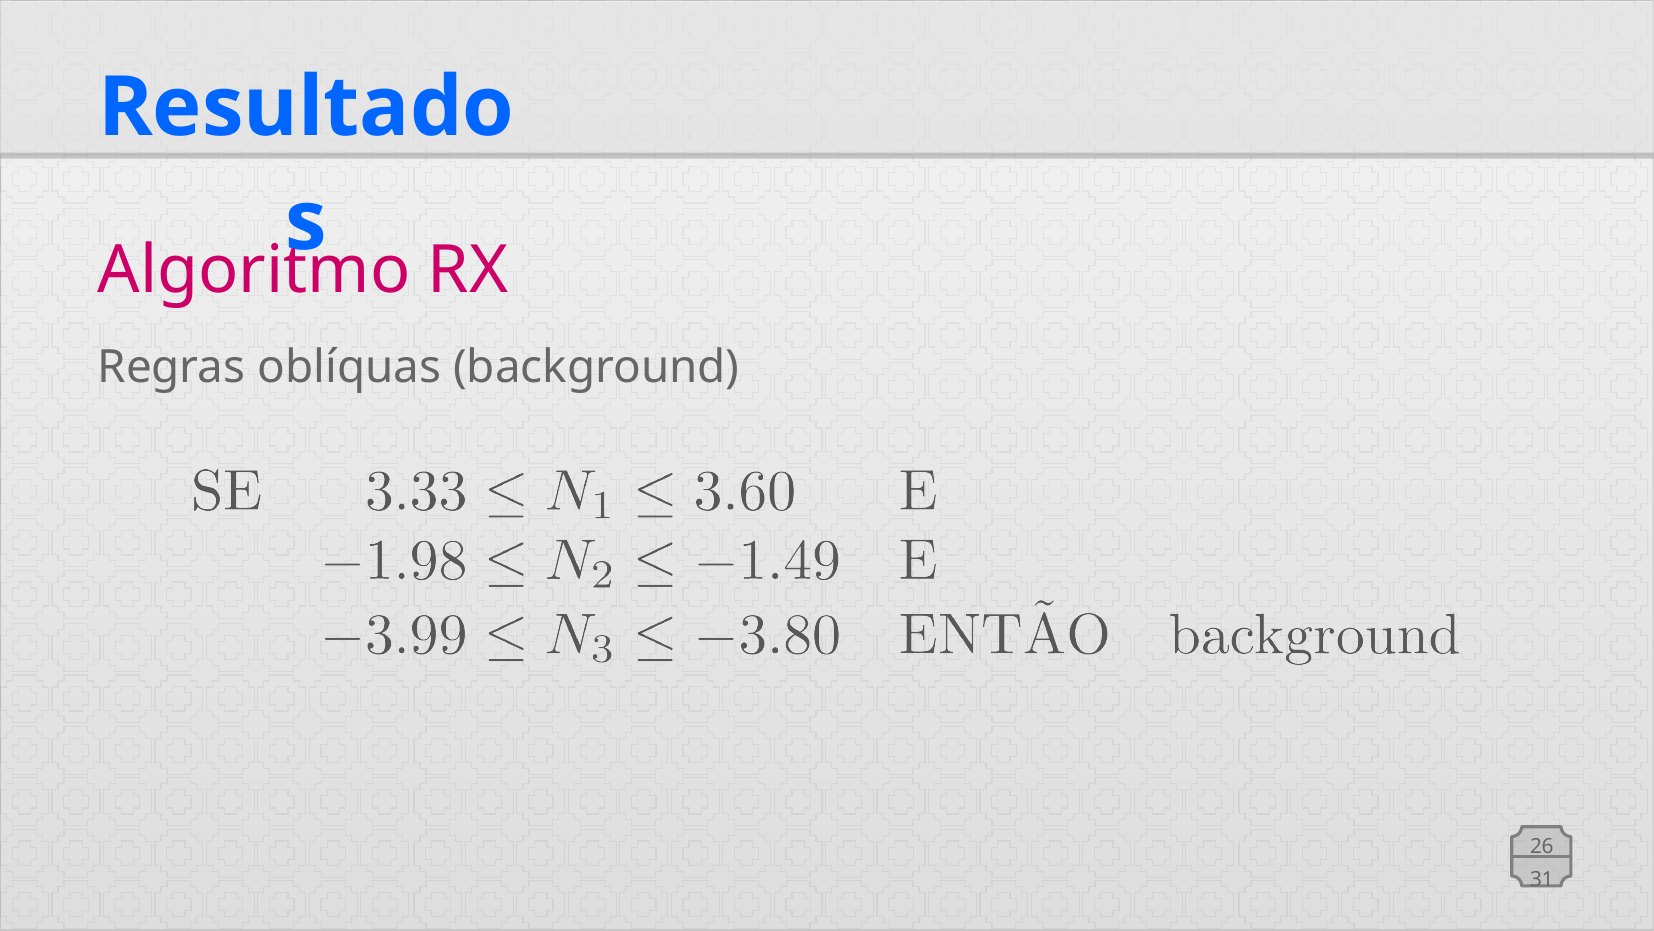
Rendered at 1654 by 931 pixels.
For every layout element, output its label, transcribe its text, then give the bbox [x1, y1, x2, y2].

text_box Algoritmo RX [83, 204, 505, 302]
picture [194, 469, 1459, 665]
text_box Regras oblíquas (background) [82, 319, 693, 391]
text_box Resultados [83, 39, 537, 157]
